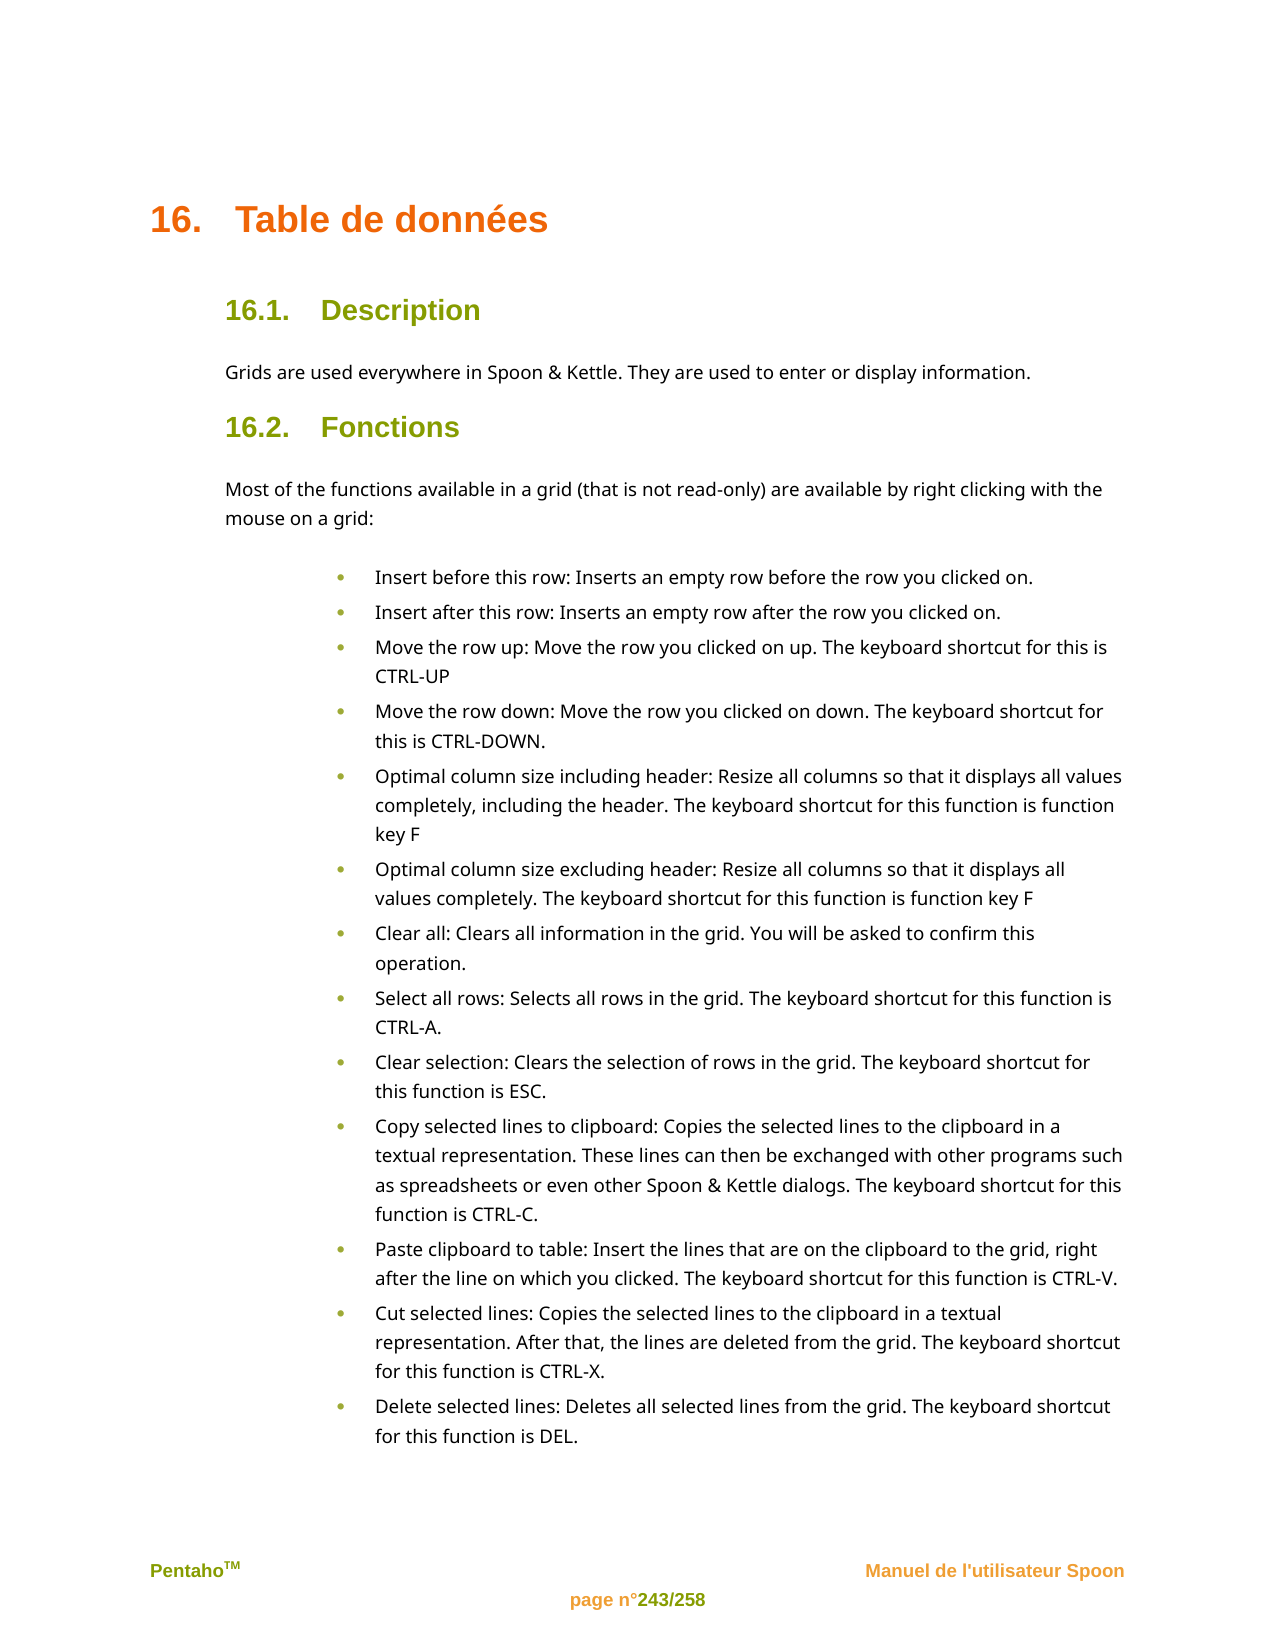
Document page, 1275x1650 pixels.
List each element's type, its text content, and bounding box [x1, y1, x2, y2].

list Select all rows: Selects all rows in the grid. The keyboard shortcut for this function is CTRL-A. [337, 982, 1125, 1040]
list Delete selected lines: Deletes all selected lines from the grid. The keyboard shortcut for this function is DEL. [337, 1391, 1125, 1449]
list Move the row up: Move the row you clicked on up. The keyboard shortcut for this is CTRL-UP [337, 631, 1125, 689]
list Copy selected lines to clipboard: Copies the selected lines to the clipboard in a textual representation. These lines can then be exchanged with other programs such as spreadsheets or even other Spoon & Kettle dialogs. The keyboard shortcut for this function is CTRL-C. [337, 1110, 1125, 1227]
list Cut selected lines: Copies the selected lines to the clipboard in a textual representation. After that, the lines are deleted from the grid. The keyboard shortcut for this function is CTRL-X. [337, 1297, 1125, 1385]
list Paste clipboard to table: Insert the lines that are on the clipboard to the grid, right after the line on which you clicked. The keyboard shortcut for this function is CTRL-V. [337, 1233, 1125, 1291]
list Insert before this row: Inserts an empty row before the row you clicked on. [337, 561, 1125, 590]
list Clear selection: Clears the selection of rows in the grid. The keyboard shortcut for this function is ESC. [337, 1046, 1125, 1104]
text Grids are used everywhere in Spoon & Kettle. They are used to enter or display information. [225, 356, 1125, 385]
list Optimal column size including header: Resize all columns so that it displays all values completely, including the header. The keyboard shortcut for this function is function key F [337, 760, 1125, 847]
text Most of the functions available in a grid (that is not read-only) are available by right clicking with the mouse on a grid: [225, 473, 1125, 532]
subtitle Fonctions [225, 414, 1125, 444]
subtitle Description [225, 297, 1125, 326]
list Optimal column size excluding header: Resize all columns so that it displays all values completely. The keyboard shortcut for this function is function key F [337, 853, 1125, 912]
list Clear all: Clears all information in the grid. You will be asked to confirm this operation. [337, 917, 1125, 976]
subtitle Table de données [150, 209, 1125, 238]
list Insert after this row: Inserts an empty row after the row you clicked on. [337, 596, 1125, 625]
list Move the row down: Move the row you clicked on down. The keyboard shortcut for this is CTRL-DOWN. [337, 696, 1125, 754]
